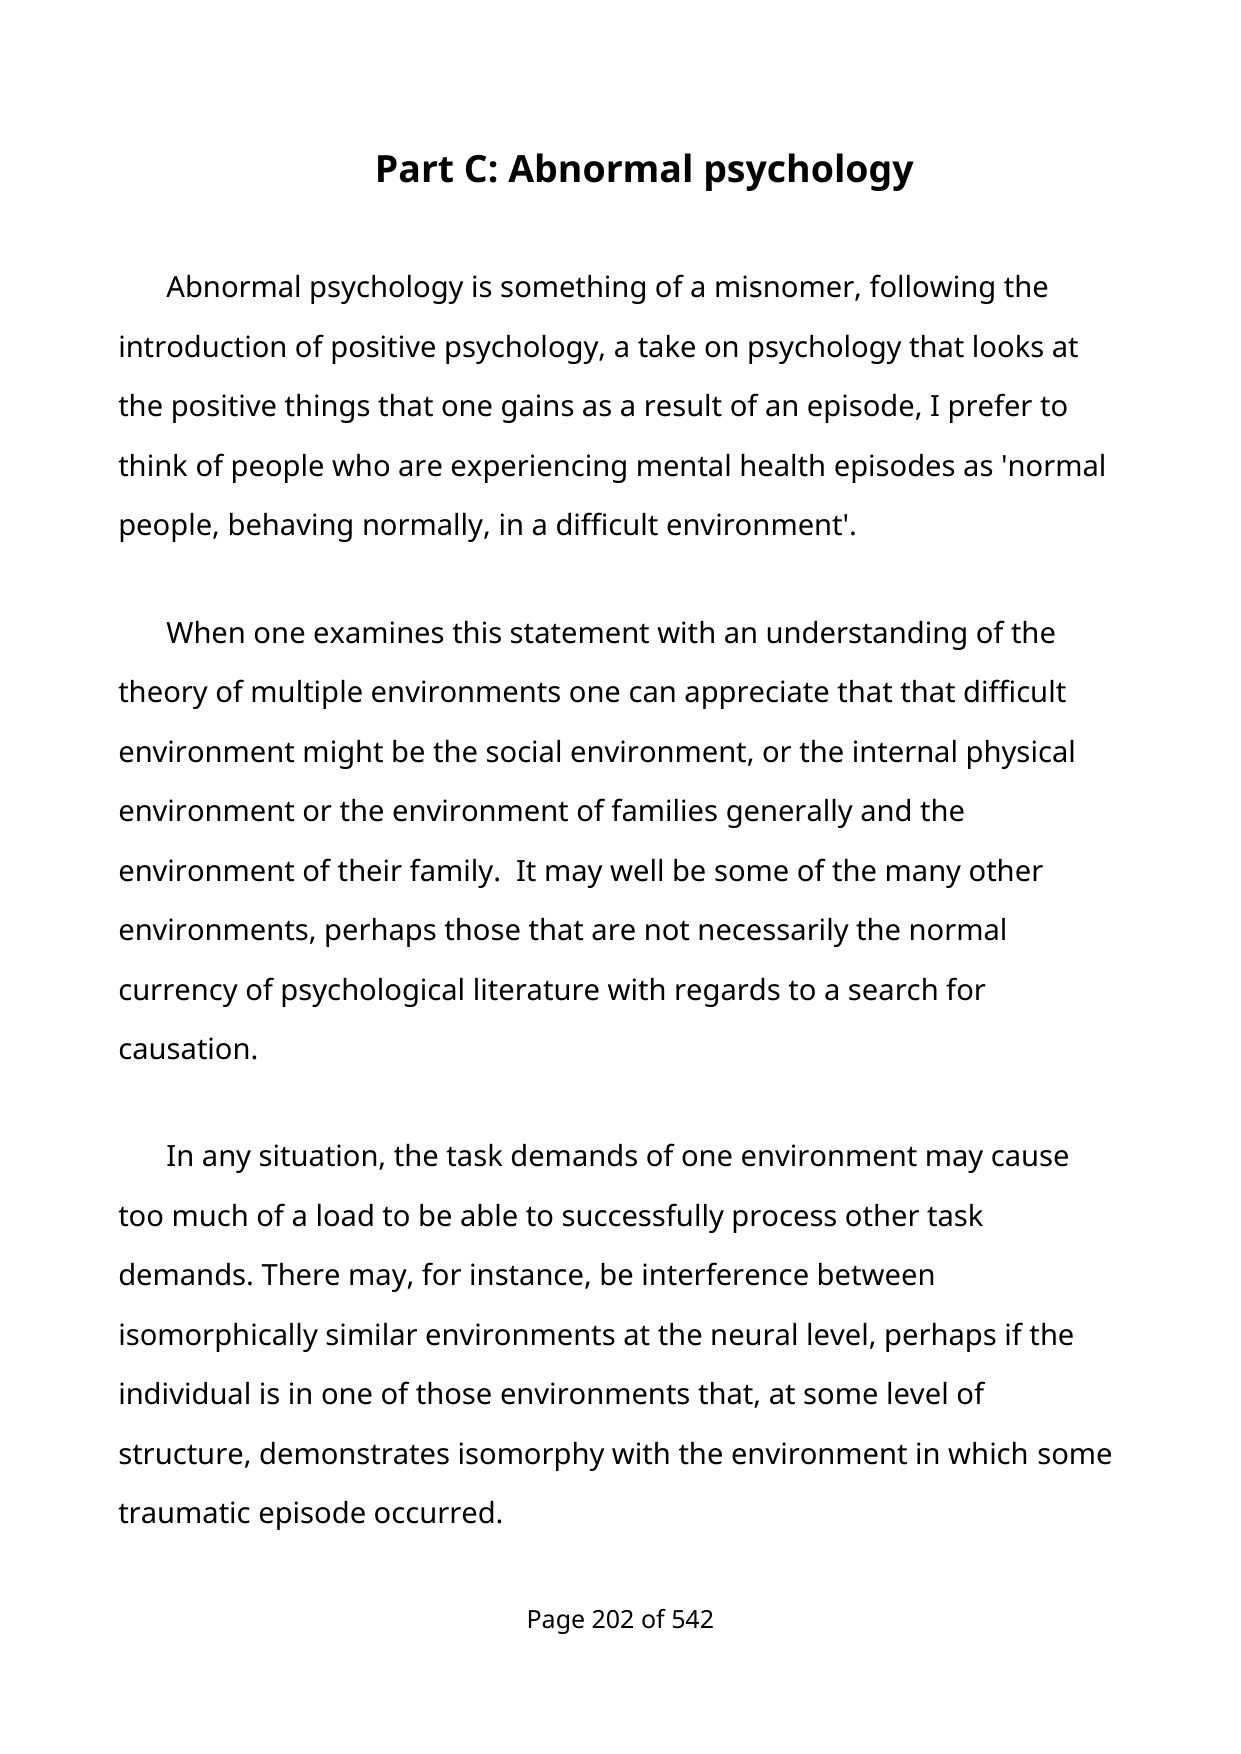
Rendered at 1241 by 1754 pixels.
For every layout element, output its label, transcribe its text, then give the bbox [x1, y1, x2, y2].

text Part C: Abnormal psychology [118, 142, 1122, 193]
text Abnormal psychology is something of a misnomer, following the introduction of positive psychology, a take on psychology that looks at the positive things that one gains as a result of an episode, I prefer to think of people who are experiencing mental health episodes as 'normal people, behaving normally, in a difficult environment'. [118, 267, 1122, 544]
text In any situation, the task demands of one environment may cause too much of a load to be able to successfully process other task demands. There may, for instance, be interference between isomorphically similar environments at the neural level, perhaps if the individual is in one of those environments that, at some level of structure, demonstrates isomorphy with the environment in which some traumatic episode occurred. [118, 1136, 1122, 1532]
text When one examines this statement with an understanding of the theory of multiple environments one can appreciate that that difficult environment might be the social environment, or the internal physical environment or the environment of families generally and the environment of their family. It may well be some of the many other environments, perhaps those that are not necessarily the normal currency of psychological literature with regards to a search for causation. [118, 612, 1122, 1068]
